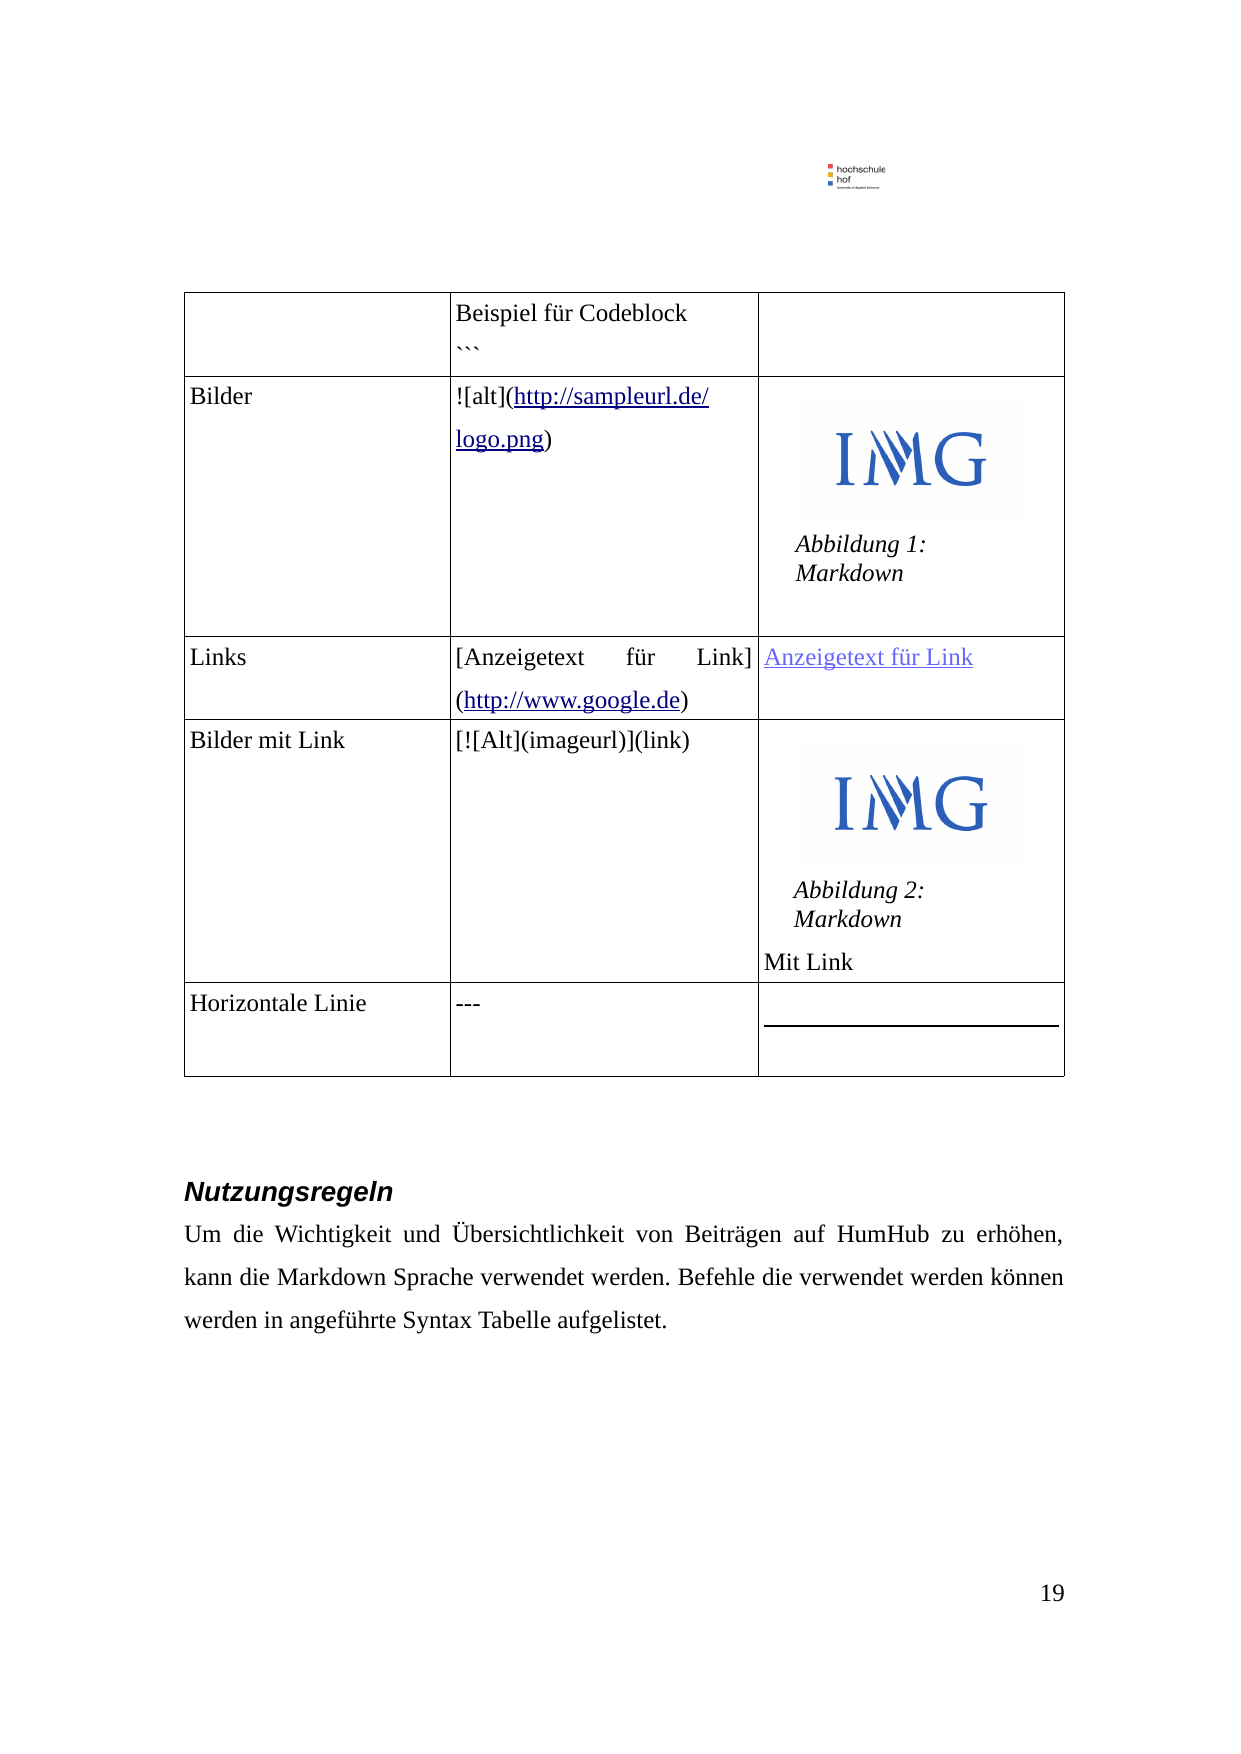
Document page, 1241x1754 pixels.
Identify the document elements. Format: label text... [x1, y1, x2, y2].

picture [795, 393, 1027, 525]
picture [828, 164, 886, 189]
table_cell [Anzeigetext für Link](http://www.google.de) [451, 637, 758, 719]
table_cell [759, 377, 1064, 636]
table_cell [185, 293, 450, 376]
table_cell [759, 983, 1064, 1076]
table_cell --- [451, 983, 758, 1076]
table_cell Bilder mit Link [185, 720, 450, 982]
table_cell Horizontale Linie [185, 983, 450, 1076]
table_cell Bilder [185, 377, 450, 636]
table_cell ![alt](http://sampleurl.de/logo.png) [451, 377, 758, 636]
table_cell Anzeigetext für Link [759, 637, 1064, 719]
picture [793, 737, 1029, 870]
table_cell Beispiel für Codeblock ``` [451, 293, 758, 376]
table_cell [759, 293, 1064, 376]
table_cell [![Alt](imageurl)](link) [451, 720, 758, 982]
subtitle Nutzungsregeln [184, 1175, 1064, 1207]
table_cell Links [185, 637, 450, 719]
text Um die Wichtigkeit und Übersichtlichkeit von Beiträgen auf HumHub zu erhöhen, kann die Markdown Sprache verwendet werden. Befehle die verwendet werden können werden in angeführte Syntax Tabelle aufgelistet. [184, 1219, 1064, 1334]
table_cell Mit Link [759, 720, 1064, 982]
